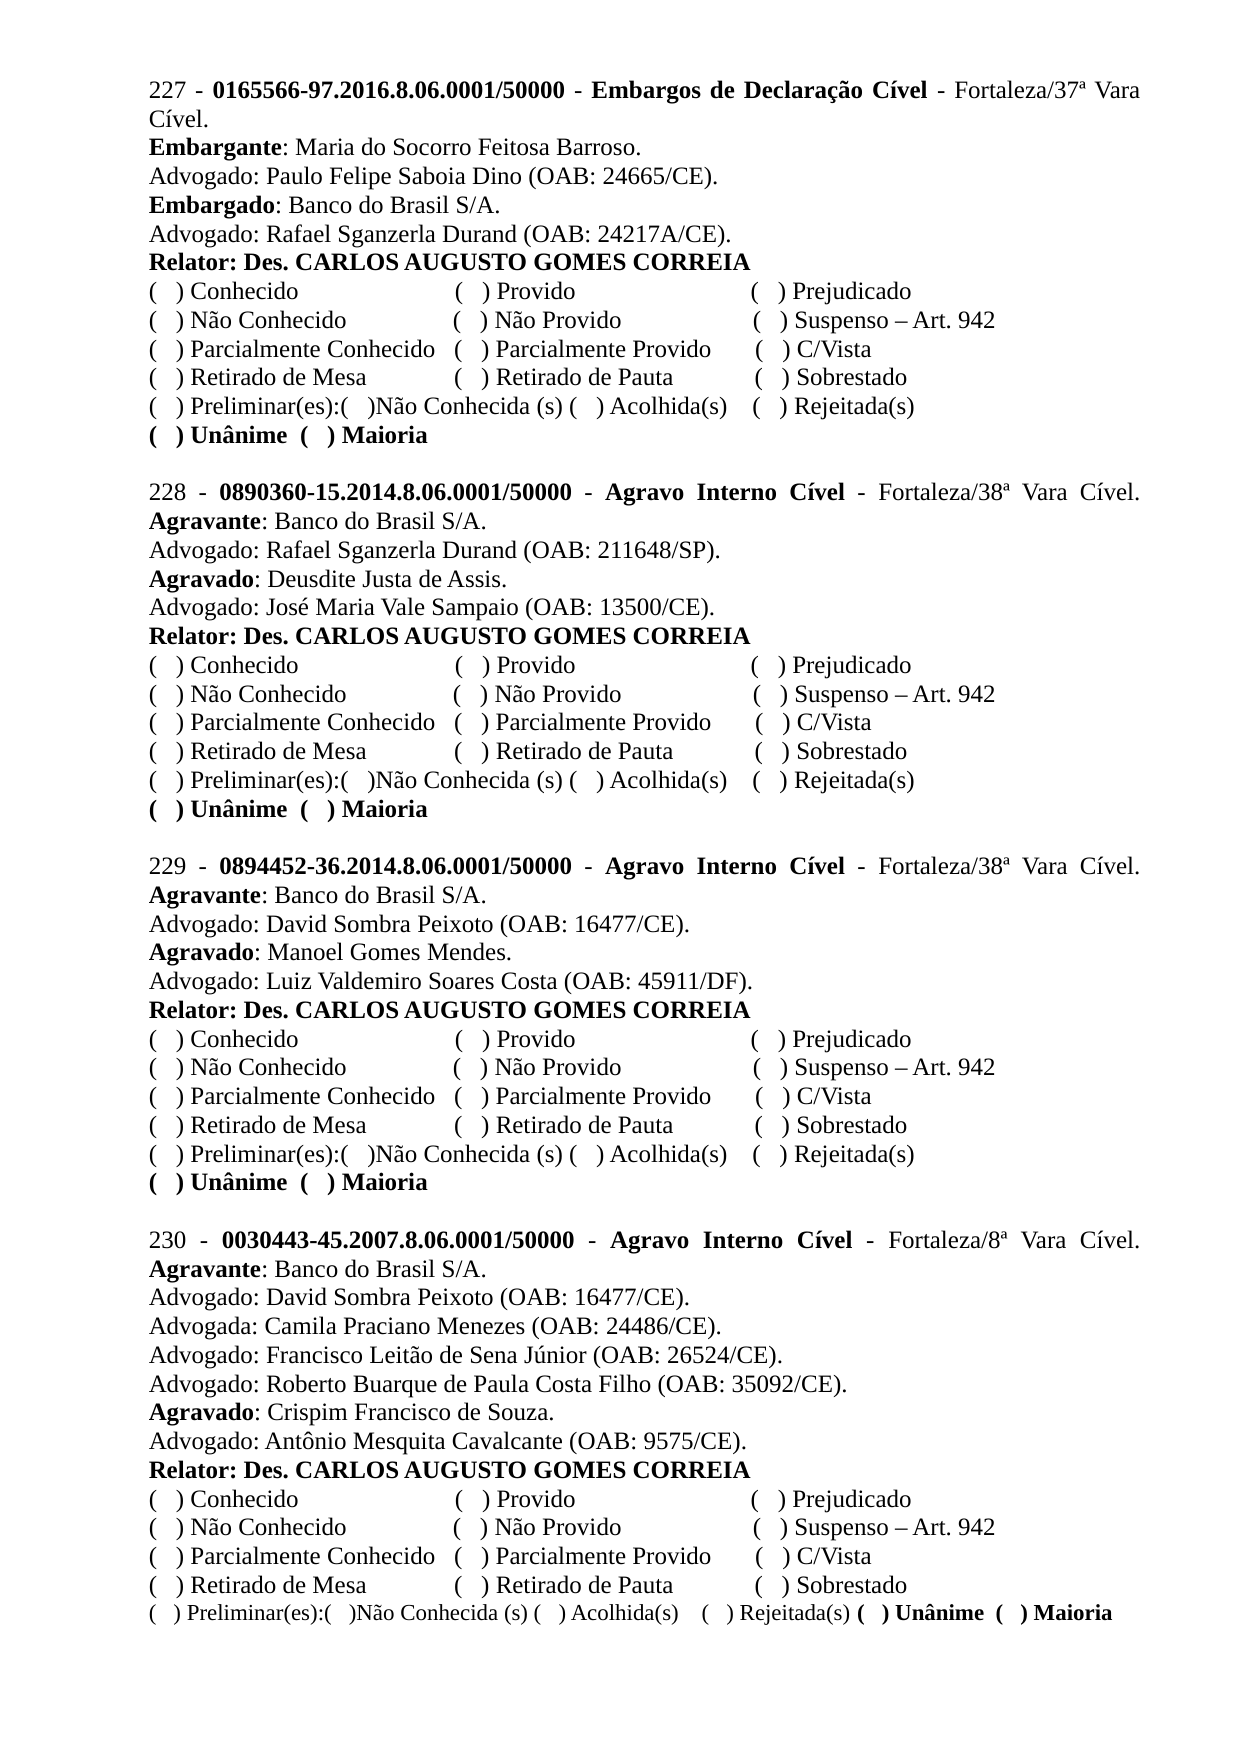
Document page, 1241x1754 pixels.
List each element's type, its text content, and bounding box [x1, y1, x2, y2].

text 227 - 0165566-97.2016.8.06.0001/50000 - Embargos de Declaração Cível - Fortaleza/37ª Vara Cível. [148, 75, 1141, 132]
text ( ) Unânime ( ) Maioria [148, 794, 1158, 822]
text ( ) Não Conhecido ( ) Não Provido ( ) Suspenso – Art. 942 [148, 1512, 1158, 1541]
text Advogada: Camila Praciano Menezes (OAB: 24486/CE). [148, 1311, 1141, 1340]
text ( ) Preliminar(es):( )Não Conhecida (s) ( ) Acolhida(s) ( ) Rejeitada(s) [148, 1139, 1158, 1167]
text Advogado: Rafael Sganzerla Durand (OAB: 24217A/CE). [148, 219, 1141, 247]
text Advogado: David Sombra Peixoto (OAB: 16477/CE). [148, 909, 1141, 937]
text Advogado: Roberto Buarque de Paula Costa Filho (OAB: 35092/CE). [148, 1369, 1141, 1397]
text Advogado: Paulo Felipe Saboia Dino (OAB: 24665/CE). [148, 161, 1141, 190]
text ( ) Parcialmente Conhecido ( ) Parcialmente Provido ( ) C/Vista [148, 1081, 1158, 1110]
text 229 - 0894452-36.2014.8.06.0001/50000 - Agravo Interno Cível - Fortaleza/38ª Vara Cível. Agravante: Banco do Brasil S/A. [148, 851, 1141, 909]
text Advogado: David Sombra Peixoto (OAB: 16477/CE). [148, 1282, 1141, 1311]
text Advogado: Francisco Leitão de Sena Júnior (OAB: 26524/CE). [148, 1340, 1141, 1369]
text ( ) Parcialmente Conhecido ( ) Parcialmente Provido ( ) C/Vista [148, 1541, 1158, 1570]
text Embargante: Maria do Socorro Feitosa Barroso. [148, 132, 1141, 161]
text ( ) Retirado de Mesa ( ) Retirado de Pauta ( ) Sobrestado [148, 736, 1158, 765]
text ( ) Conhecido ( ) Provido ( ) Prejudicado [148, 650, 1141, 679]
text ( ) Conhecido ( ) Provido ( ) Prejudicado [148, 276, 1141, 305]
text ( ) Retirado de Mesa ( ) Retirado de Pauta ( ) Sobrestado [148, 1570, 1158, 1599]
text ( ) Conhecido ( ) Provido ( ) Prejudicado [148, 1484, 1141, 1512]
text ( ) Retirado de Mesa ( ) Retirado de Pauta ( ) Sobrestado [148, 1110, 1158, 1139]
text Relator: Des. CARLOS AUGUSTO GOMES CORREIA [148, 247, 1141, 276]
text Advogado: Luiz Valdemiro Soares Costa (OAB: 45911/DF). [148, 966, 1141, 995]
text ( ) Parcialmente Conhecido ( ) Parcialmente Provido ( ) C/Vista [148, 707, 1158, 736]
text ( ) Não Conhecido ( ) Não Provido ( ) Suspenso – Art. 942 [148, 679, 1158, 707]
text Advogado: Rafael Sganzerla Durand (OAB: 211648/SP). [148, 535, 1141, 564]
text Embargado: Banco do Brasil S/A. [148, 190, 1141, 219]
text ( ) Preliminar(es):( )Não Conhecida (s) ( ) Acolhida(s) ( ) Rejeitada(s) ( ) Unânime ( ) Maioria [148, 1599, 1158, 1625]
text ( ) Unânime ( ) Maioria [148, 420, 1158, 449]
text Relator: Des. CARLOS AUGUSTO GOMES CORREIA [148, 995, 1141, 1024]
text Advogado: José Maria Vale Sampaio (OAB: 13500/CE). [148, 592, 1141, 621]
text ( ) Não Conhecido ( ) Não Provido ( ) Suspenso – Art. 942 [148, 1052, 1158, 1081]
text Agravado: Deusdite Justa de Assis. [148, 564, 1141, 592]
text ( ) Conhecido ( ) Provido ( ) Prejudicado [148, 1024, 1141, 1052]
text Relator: Des. CARLOS AUGUSTO GOMES CORREIA [148, 621, 1141, 650]
text Advogado: Antônio Mesquita Cavalcante (OAB: 9575/CE). [148, 1426, 1141, 1455]
text ( ) Parcialmente Conhecido ( ) Parcialmente Provido ( ) C/Vista [148, 334, 1158, 362]
text Agravado: Manoel Gomes Mendes. [148, 937, 1141, 966]
text 230 - 0030443-45.2007.8.06.0001/50000 - Agravo Interno Cível - Fortaleza/8ª Vara Cível. Agravante: Banco do Brasil S/A. [148, 1225, 1141, 1282]
text ( ) Retirado de Mesa ( ) Retirado de Pauta ( ) Sobrestado [148, 362, 1158, 391]
text Relator: Des. CARLOS AUGUSTO GOMES CORREIA [148, 1455, 1141, 1484]
text Agravado: Crispim Francisco de Souza. [148, 1397, 1141, 1426]
text ( ) Preliminar(es):( )Não Conhecida (s) ( ) Acolhida(s) ( ) Rejeitada(s) [148, 765, 1158, 794]
text ( ) Não Conhecido ( ) Não Provido ( ) Suspenso – Art. 942 [148, 305, 1158, 334]
text ( ) Preliminar(es):( )Não Conhecida (s) ( ) Acolhida(s) ( ) Rejeitada(s) [148, 391, 1158, 420]
text ( ) Unânime ( ) Maioria [148, 1167, 1158, 1196]
text 228 - 0890360-15.2014.8.06.0001/50000 - Agravo Interno Cível - Fortaleza/38ª Vara Cível. Agravante: Banco do Brasil S/A. [148, 477, 1141, 535]
